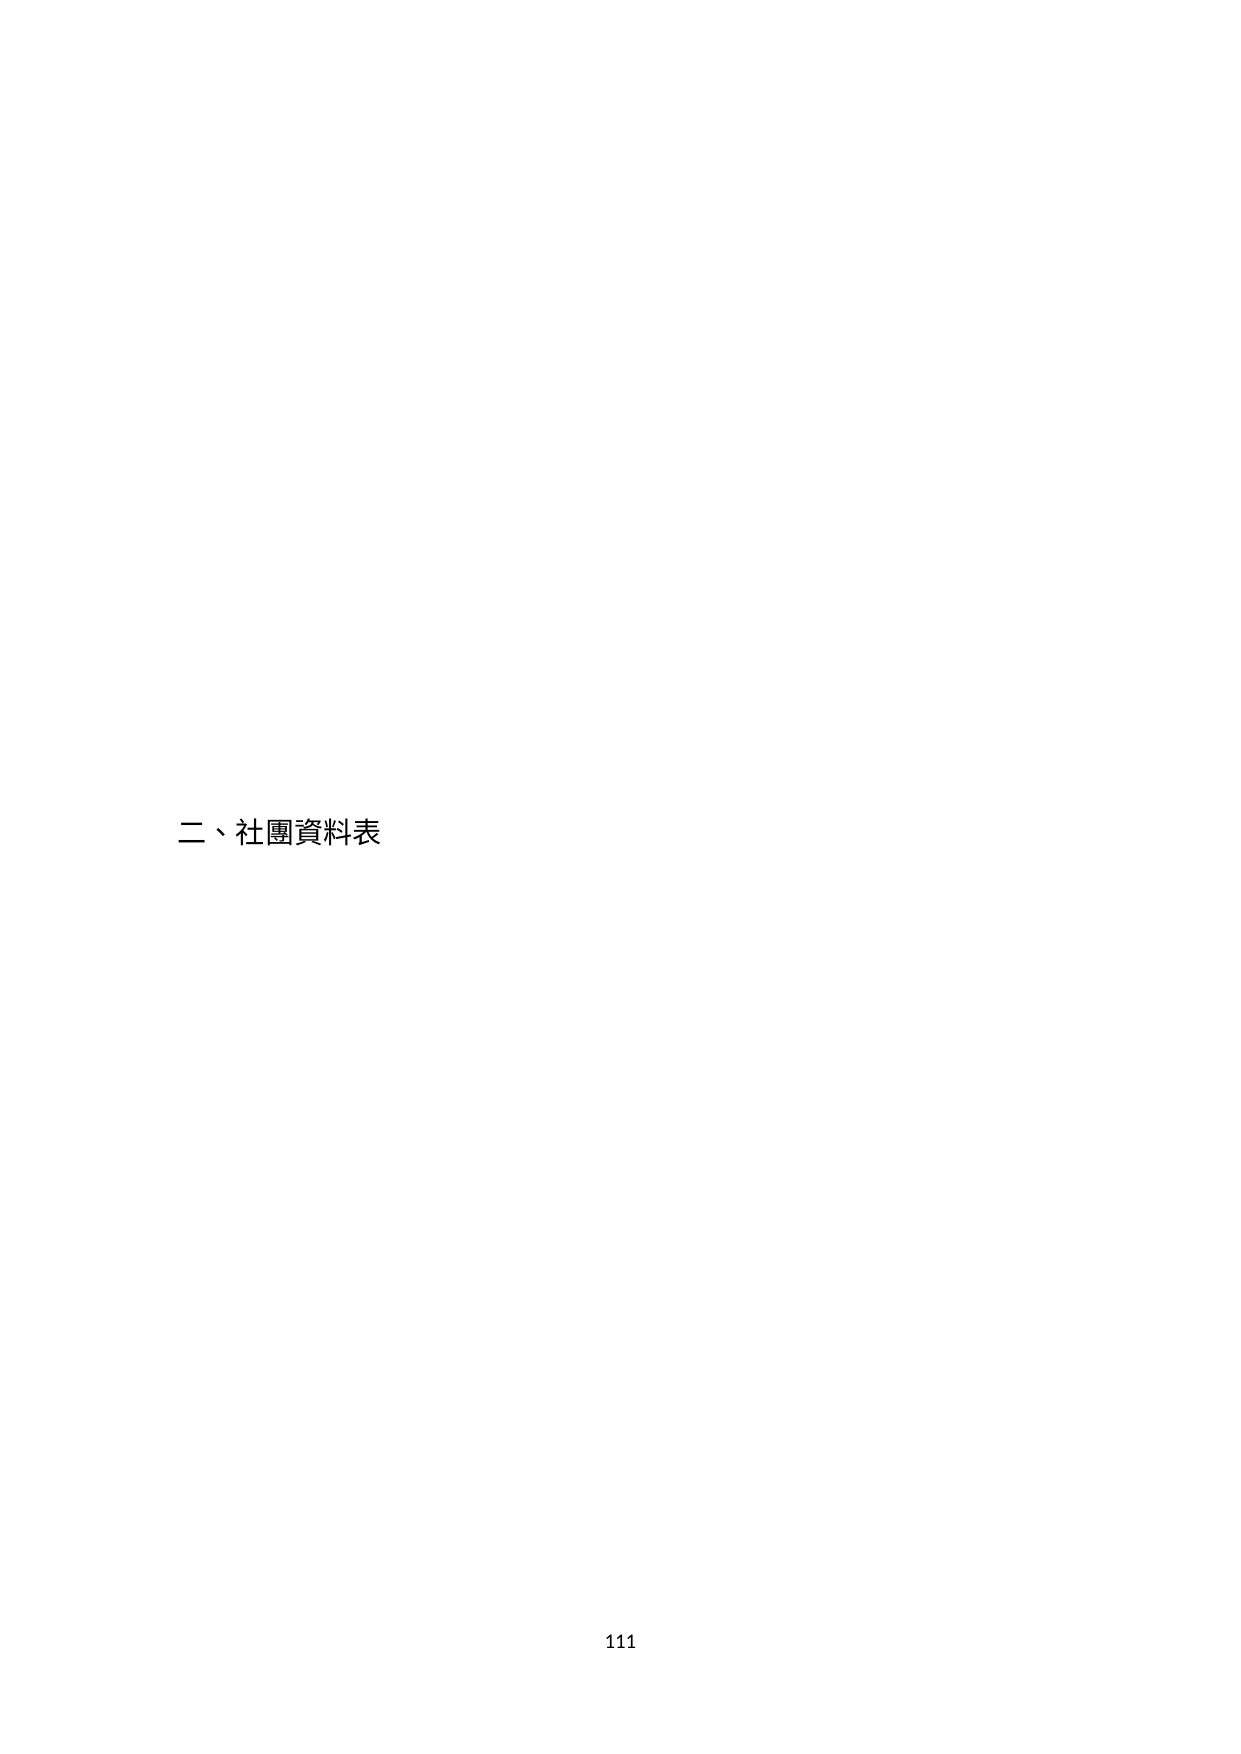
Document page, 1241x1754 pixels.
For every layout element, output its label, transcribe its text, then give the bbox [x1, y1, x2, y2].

text 二、社團資料表 [177, 789, 1063, 852]
